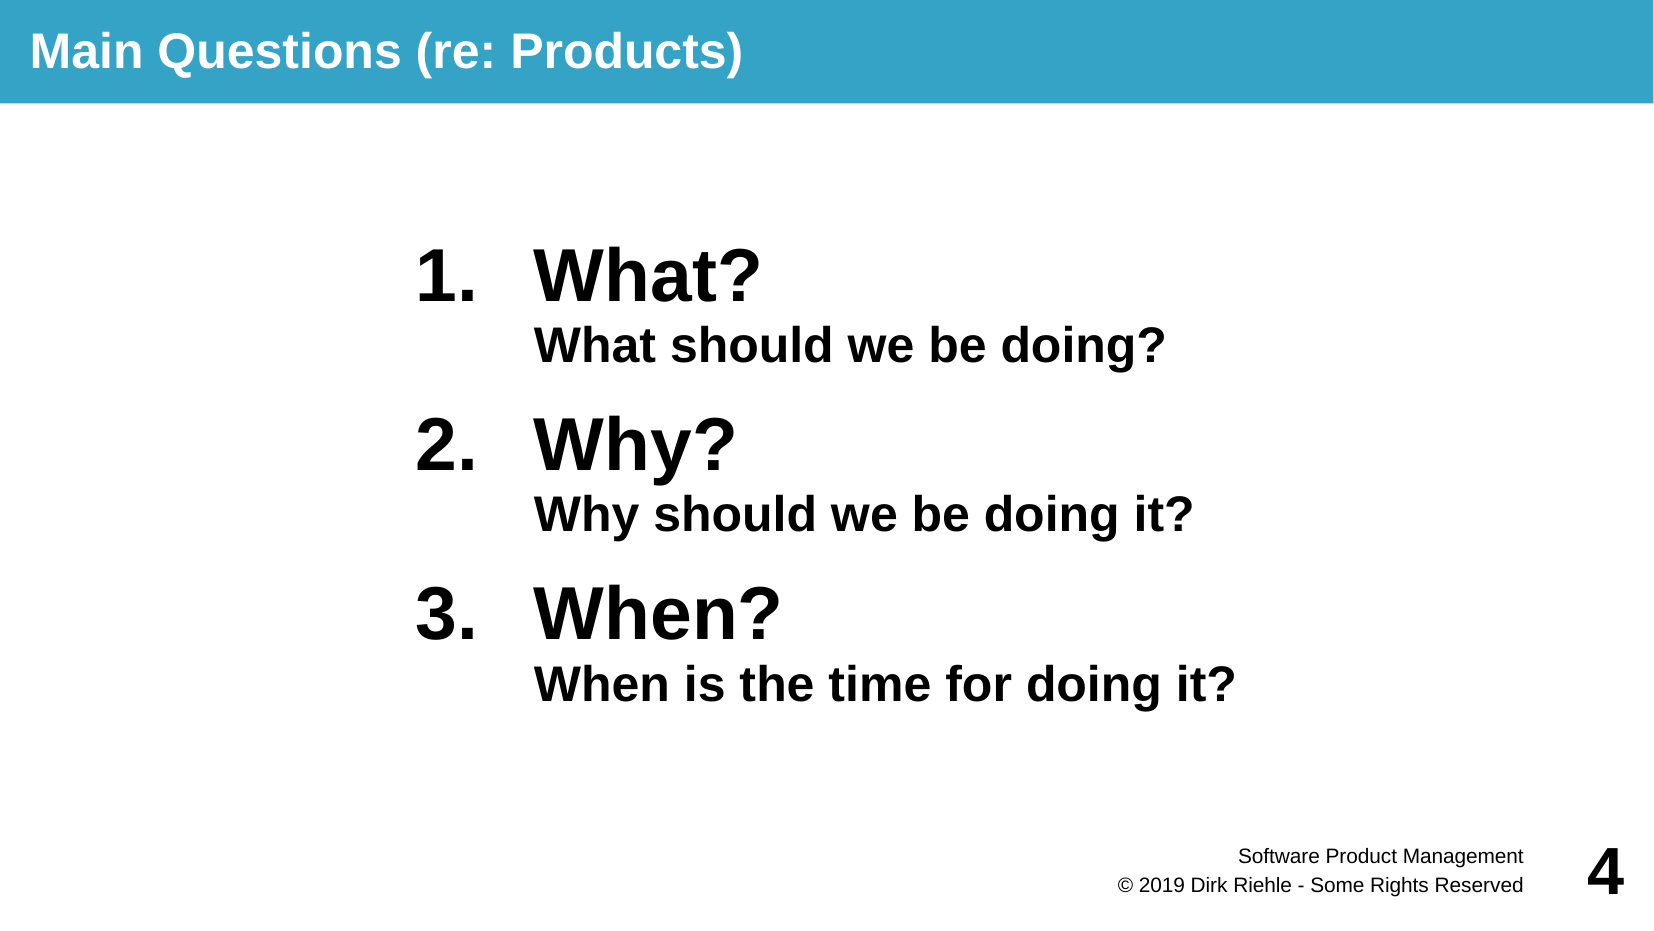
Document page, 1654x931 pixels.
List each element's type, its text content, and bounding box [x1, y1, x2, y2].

subtitle What? What should we be doing? Why? Why should we be doing it? When? When is the time for doing it? [29, 132, 1625, 813]
title Main Questions (re: Products) [0, 0, 1654, 104]
